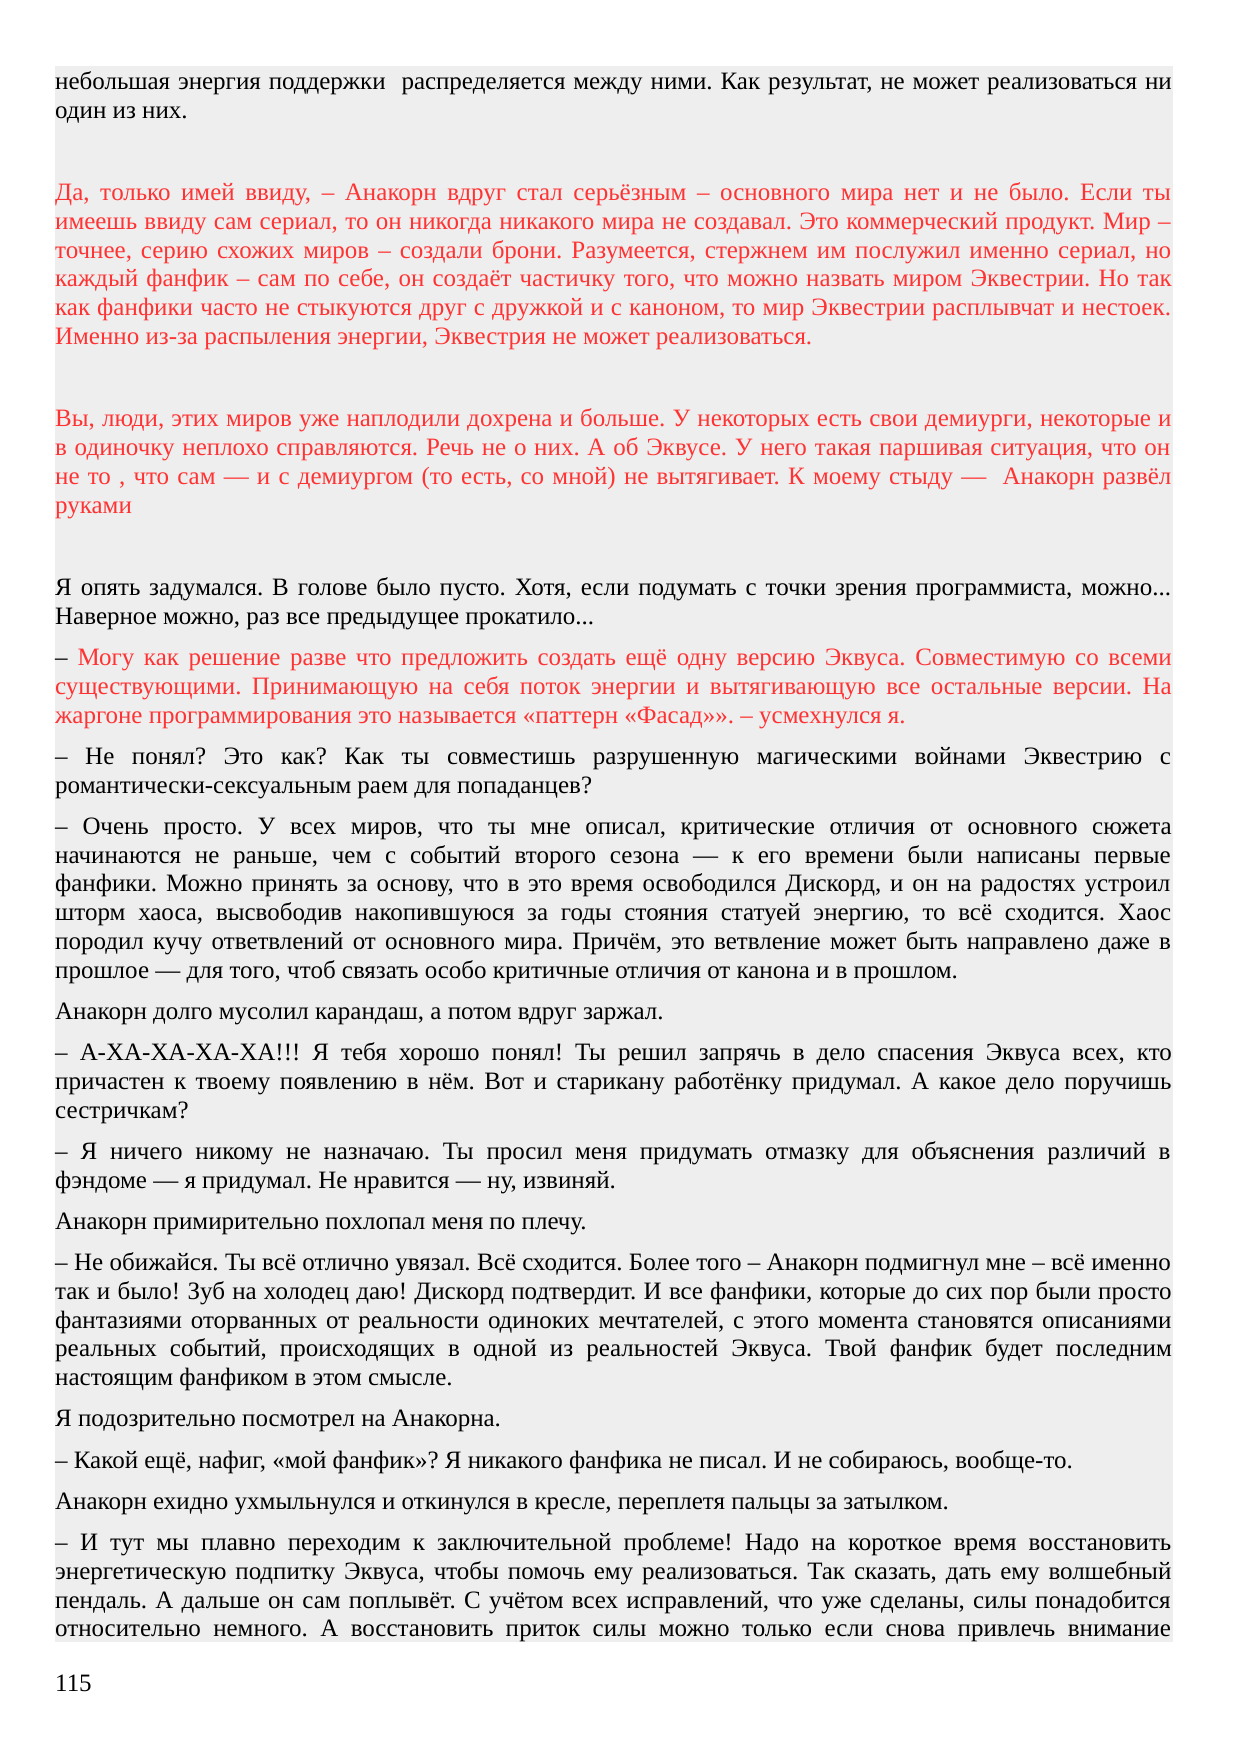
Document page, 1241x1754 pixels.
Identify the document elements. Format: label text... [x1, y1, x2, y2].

text Вы, люди, этих миров уже наплодили дохрена и больше. У некоторых есть свои демиурги, некоторые и в одиночку неплохо справляются. Речь не о них. А об Эквусе. У него такая паршивая ситуация, что он не то , что сам — и с демиургом (то есть, со мной) не вытягивает. К моему стыду — Анакорн развёл руками [55, 403, 1173, 518]
text Анакорн ехидно ухмыльнулся и откинулся в кресле, переплетя пальцы за затылком. [55, 1486, 1173, 1515]
text – Очень просто. У всех миров, что ты мне описал, критические отличия от основного сюжета начинаются не раньше, чем с событий второго сезона — к его времени были написаны первые фанфики. Можно принять за основу, что в это время освободился Дискорд, и он на радостях устроил шторм хаоса, высвободив накопившуюся за годы стояния статуей энергию, то всё сходится. Хаос породил кучу ответвлений от основного мира. Причём, это ветвление может быть направлено даже в прошлое — для того, чтоб связать особо критичные отличия от канона и в прошлом. [55, 811, 1173, 983]
text Анакорн примирительно похлопал меня по плечу. [55, 1206, 1173, 1235]
text – Могу как решение разве что предложить создать ещё одну версию Эквуса. Совместимую со всеми существующими. Принимающую на себя поток энергии и вытягивающую все остальные версии. На жаргоне программирования это называется «паттерн «Фасад»». – усмехнулся я. [55, 642, 1173, 728]
text – Не понял? Это как? Как ты совместишь разрушенную магическими войнами Эквестрию с романтически-сексуальным раем для попаданцев? [55, 741, 1173, 798]
text – Какой ещё, нафиг, «мой фанфик»? Я никакого фанфика не писал. И не собираюсь, вообще-то. [55, 1445, 1173, 1473]
text небольшая энергия поддержки распределяется между ними. Как результат, не может реализоваться ни один из них. [55, 66, 1173, 123]
text Я подозрительно посмотрел на Анакорна. [55, 1403, 1173, 1432]
text – Не обижайся. Ты всё отлично увязал. Всё сходится. Более того – Анакорн подмигнул мне – всё именно так и было! Зуб на холодец даю! Дискорд подтвердит. И все фанфики, которые до сих пор были просто фантазиями оторванных от реальности одиноких мечтателей, с этого момента становятся описаниями реальных событий, происходящих в одной из реальностей Эквуса. Твой фанфик будет последним настоящим фанфиком в этом смысле. [55, 1247, 1173, 1391]
text Анакорн долго мусолил карандаш, а потом вдруг заржал. [55, 996, 1173, 1025]
text – И тут мы плавно переходим к заключительной проблеме! Надо на короткое время восстановить энергетическую подпитку Эквуса, чтобы помочь ему реализоваться. Так сказать, дать ему волшебный пендаль. А дальше он сам поплывёт. С учётом всех исправлений, что уже сделаны, силы понадобится относительно немного. А восстановить приток силы можно только если снова привлечь внимание [55, 1527, 1173, 1642]
text – Я ничего никому не назначаю. Ты просил меня придумать отмазку для объяснения различий в фэндоме — я придумал. Не нравится — ну, извиняй. [55, 1136, 1173, 1193]
text – А-ХА-ХА-ХА-ХА!!! Я тебя хорошо понял! Ты решил запрячь в дело спасения Эквуса всех, кто причастен к твоему появлению в нём. Вот и старикану работёнку придумал. А какое дело поручишь сестричкам? [55, 1037, 1173, 1123]
text Я опять задумался. В голове было пусто. Хотя, если подумать с точки зрения программиста, можно... Наверное можно, раз все предыдущее прокатило... [55, 572, 1173, 630]
text Да, только имей ввиду, – Анакорн вдруг стал серьёзным – основного мира нет и не было. Если ты имеешь ввиду сам сериал, то он никогда никакого мира не создавал. Это коммерческий продукт. Мир – точнее, серию схожих миров – создали брони. Разумеется, стержнем им послужил именно сериал, но каждый фанфик – сам по себе, он создаёт частичку того, что можно назвать миром Эквестрии. Но так как фанфики часто не стыкуются друг с дружкой и с каноном, то мир Эквестрии расплывчат и нестоек. Именно из-за распыления энергии, Эквестрия не может реализоваться. [55, 177, 1173, 350]
